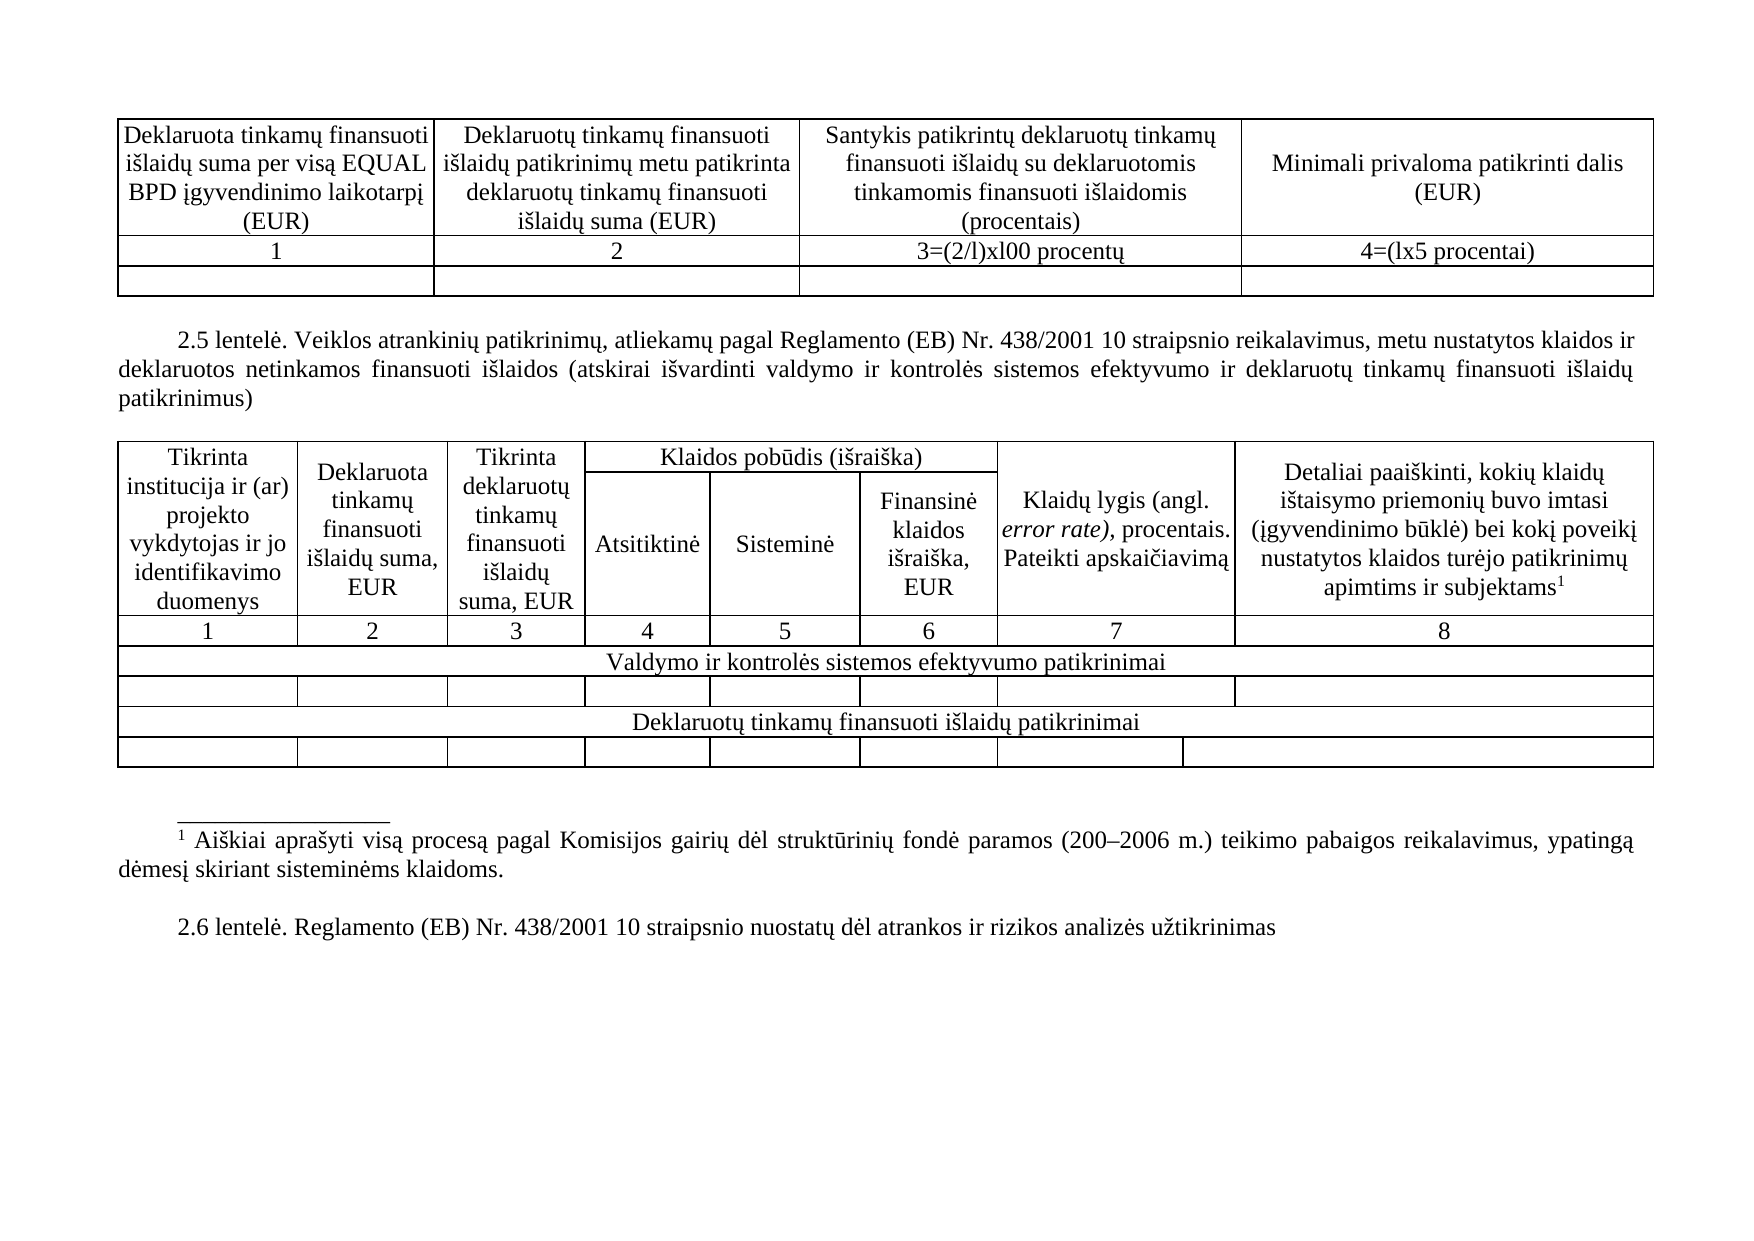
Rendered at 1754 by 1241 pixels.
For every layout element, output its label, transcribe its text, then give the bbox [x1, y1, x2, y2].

table_cell 6 [861, 616, 997, 645]
table_header Klaidos pobūdis (išraiška) [586, 442, 997, 471]
table_header Deklaruota tinkamų finansuoti išlaidų suma, EUR [298, 442, 447, 615]
table_header Deklaruotų tinkamų finansuoti išlaidų patikrinimų metu patikrinta deklaruotų tinkamų finansuoti išlaidų suma (EUR) [435, 120, 799, 235]
table_cell 2 [435, 236, 799, 265]
table_cell 3=(2/l)xl00 procentų [800, 236, 1241, 265]
table_cell 3 [448, 616, 584, 645]
table_cell 4=(lx5 procentai) [1242, 236, 1653, 265]
table_cell [119, 677, 297, 706]
table_cell [435, 267, 799, 295]
table_cell [448, 677, 584, 706]
table_header Tikrinta institucija ir (ar) projekto vykdytojas ir jo identifikavimo duomenys [119, 442, 297, 615]
table_header Klaidų lygis (angl. error rate), procentais. Pateikti apskaičiavimą [998, 442, 1234, 615]
table_cell [998, 738, 1182, 766]
table_cell [298, 738, 447, 766]
table_cell Sisteminė [711, 473, 859, 615]
table_cell [711, 677, 859, 706]
table_header Santykis patikrintų deklaruotų tinkamų finansuoti išlaidų su deklaruotomis tinkamomis finansuoti išlaidomis (procentais) [800, 120, 1241, 235]
table_cell 4 [586, 616, 709, 645]
table_cell [998, 677, 1234, 706]
table_cell Atsitiktinė [586, 473, 709, 615]
table_cell [448, 738, 584, 766]
table_cell [298, 677, 447, 706]
table_cell [119, 738, 297, 766]
table_cell 2 [298, 616, 447, 645]
table_cell [861, 738, 997, 766]
text 1 Aiškiai aprašyti visą procesą pagal Komisijos gairių dėl struktūrinių fondė paramos (200–2006 m.) teikimo pabaigos reikalavimus, ypatingą dėmesį skiriant sisteminėms klaidoms. [118, 825, 1635, 883]
table_cell [711, 738, 859, 766]
table_cell [586, 738, 709, 766]
table_cell 1 [119, 616, 297, 645]
table_cell [119, 267, 433, 295]
table_cell Valdymo ir kontrolės sistemos efektyvumo patikrinimai [119, 647, 1653, 675]
table_header Tikrinta deklaruotų tinkamų finansuoti išlaidų suma, EUR [448, 442, 584, 615]
table_cell Deklaruotų tinkamų finansuoti išlaidų patikrinimai [119, 707, 1653, 736]
table_cell [861, 677, 997, 706]
table_cell [586, 677, 709, 706]
table_cell [1236, 677, 1653, 706]
table_cell 1 [119, 236, 433, 265]
table_header Detaliai paaiškinti, kokių klaidų ištaisymo priemonių buvo imtasi (įgyvendinimo būklė) bei kokį poveikį nustatytos klaidos turėjo patikrinimų apimtims ir subjektams1 [1236, 442, 1653, 615]
text _________________ [118, 797, 1635, 825]
table_header Deklaruota tinkamų finansuoti išlaidų suma per visą EQUAL BPD įgyvendinimo laikotarpį (EUR) [119, 120, 433, 235]
table_cell Finansinė klaidos išraiška, EUR [861, 473, 997, 615]
table_cell 5 [711, 616, 859, 645]
text 2.6 lentelė. Reglamento (EB) Nr. 438/2001 10 straipsnio nuostatų dėl atrankos ir rizikos analizės užtikrinimas [118, 912, 1635, 940]
table_cell 7 [998, 616, 1234, 645]
table_cell [1242, 267, 1653, 295]
table_cell [800, 267, 1241, 295]
table_cell 8 [1236, 616, 1653, 645]
table_header Minimali privaloma patikrinti dalis (EUR) [1242, 120, 1653, 235]
table_cell [1184, 738, 1653, 766]
text 2.5 lentelė. Veiklos atrankinių patikrinimų, atliekamų pagal Reglamento (EB) Nr. 438/2001 10 straipsnio reikalavimus, metu nustatytos klaidos ir deklaruotos netinkamos finansuoti išlaidos (atskirai išvardinti valdymo ir kontrolės sistemos efektyvumo ir deklaruotų tinkamų finansuoti išlaidų patikrinimus) [118, 326, 1635, 412]
